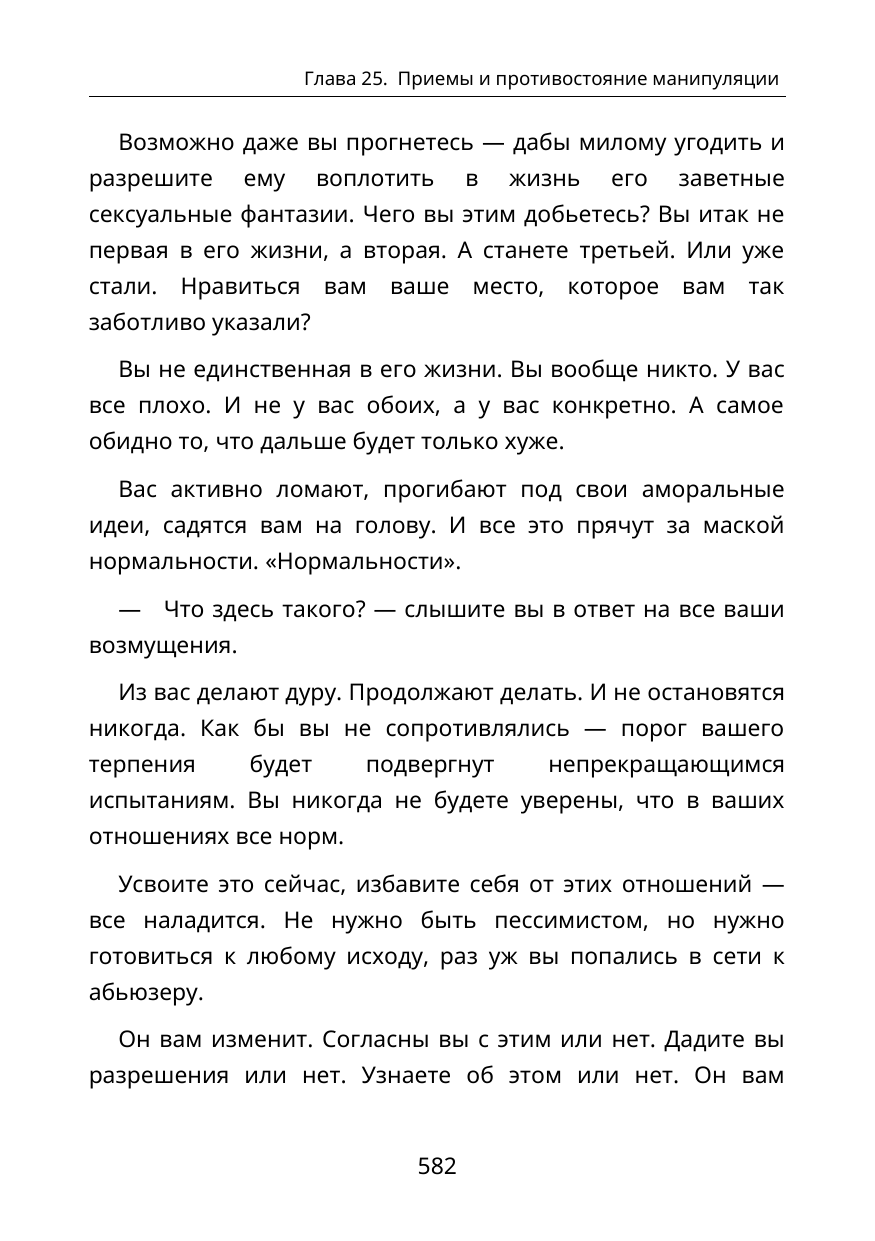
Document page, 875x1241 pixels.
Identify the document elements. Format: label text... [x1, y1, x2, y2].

text Усвоите это сейчас, избавите себя от этих отношений — все наладится. Не нужно быть пессимистом, но нужно готовиться к любому исходу, раз уж вы попались в сети к абьюзеру. [88, 868, 786, 1007]
text Возможно даже вы прогнетесь — дабы милому угодить и разрешите ему воплотить в жизнь его заветные сексуальные фантазии. Чего вы этим добьетесь? Вы итак не первая в его жизни, а вторая. А станете третьей. Или уже стали. Нравиться вам ваше место, которое вам так заботливо указали? [88, 126, 786, 337]
list Что здесь такого? — слышите вы в ответ на все ваши возмущения. [88, 593, 786, 660]
text Он вам изменит. Согласны вы с этим или нет. Дадите вы разрешения или нет. Узнаете об этом или нет. Он вам [88, 1023, 786, 1090]
text Вы не единственная в его жизни. Вы вообще никто. У вас все плохо. И не у вас обоих, а у вас конкретно. А самое обидно то, что дальше будет только хуже. [88, 353, 786, 457]
text Из вас делают дуру. Продолжают делать. И не остановятся никогда. Как бы вы не сопротивлялись — порог вашего терпения будет подвергнут непрекращающимся испытаниям. Вы никогда не будете уверены, что в ваших отношениях все норм. [88, 676, 786, 851]
text Вас активно ломают, прогибают под свои аморальные идеи, садятся вам на голову. И все это прячут за маской нормальности. «Нормальности». [88, 473, 786, 576]
